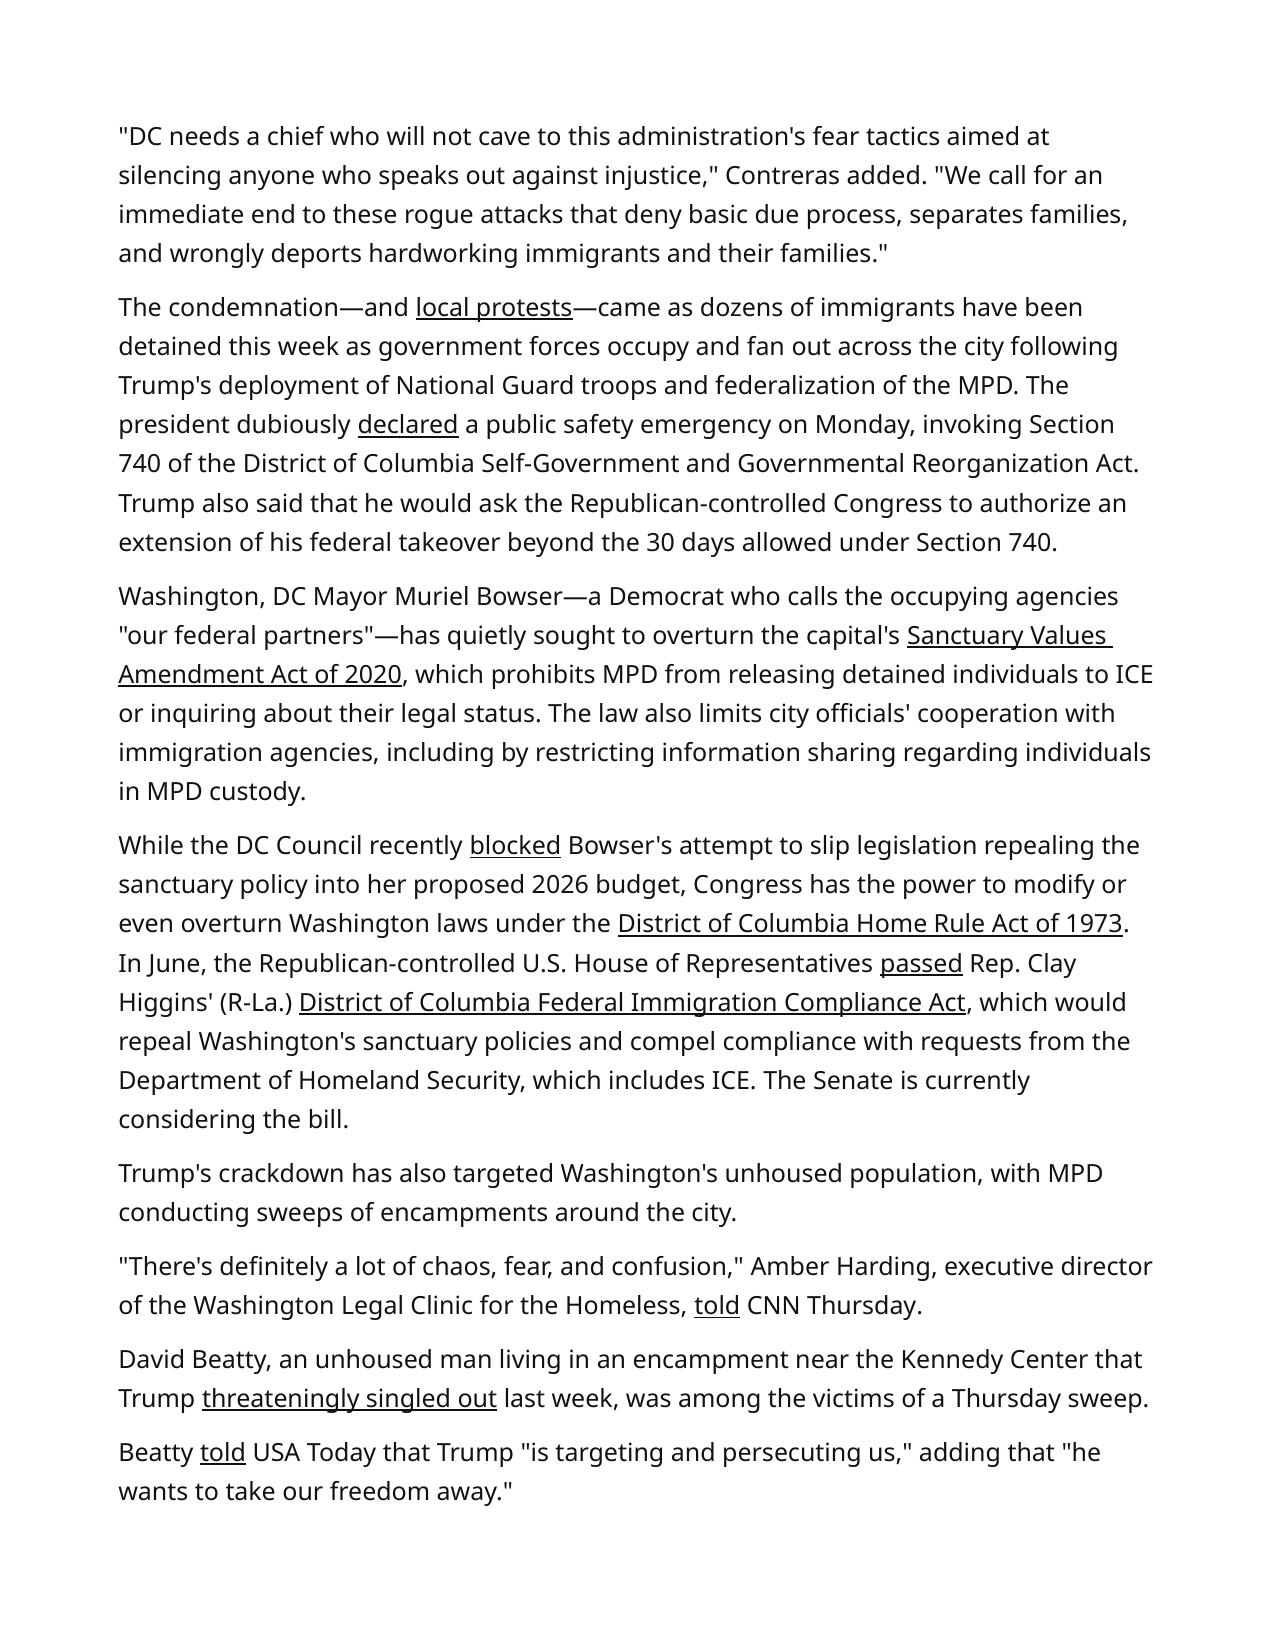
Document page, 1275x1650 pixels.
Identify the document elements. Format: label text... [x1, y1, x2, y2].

text "There's definitely a lot of chaos, fear, and confusion," Amber Harding, executive director of the Washington Legal Clinic for the Homeless, told CNN Thursday. [118, 1248, 1157, 1322]
text Beatty told USA Today that Trump "is targeting and persecuting us," adding that "he wants to take our freedom away." [118, 1434, 1157, 1508]
text David Beatty, an unhoused man living in an encampment near the Kennedy Center that Trump threateningly singled out last week, was among the victims of a Thursday sweep. [118, 1341, 1157, 1415]
text "DC needs a chief who will not cave to this administration's fear tactics aimed at silencing anyone who speaks out against injustice," Contreras added. "We call for an immediate end to these rogue attacks that deny basic due process, separates families, and wrongly deports hardworking immigrants and their families." [118, 118, 1157, 270]
text While the DC Council recently blocked Bowser's attempt to slip legislation repealing the sanctuary policy into her proposed 2026 budget, Congress has the power to modify or even overturn Washington laws under the District of Columbia Home Rule Act of 1973. In June, the Republican-controlled U.S. House of Representatives passed Rep. Clay Higgins' (R-La.) District of Columbia Federal Immigration Compliance Act, which would repeal Washington's sanctuary policies and compel compliance with requests from the Department of Homeland Security, which includes ICE. The Senate is currently considering the bill. [118, 828, 1157, 1136]
text Trump's crackdown has also targeted Washington's unhoused population, with MPD conducting sweeps of encampments around the city. [118, 1156, 1157, 1229]
text The condemnation—and local protests—came as dozens of immigrants have been detained this week as government forces occupy and fan out across the city following Trump's deployment of National Guard troops and federalization of the MPD. The president dubiously declared a public safety emergency on Monday, invoking Section 740 of the District of Columbia Self-Government and Governmental Reorganization Act. Trump also said that he would ask the Republican-controlled Congress to authorize an extension of his federal takeover beyond the 30 days allowed under Section 740. [118, 289, 1157, 558]
text Washington, DC Mayor Muriel Bowser—a Democrat who calls the occupying agencies "our federal partners"—has quietly sought to overturn the capital's Sanctuary Values Amendment Act of 2020, which prohibits MPD from releasing detained individuals to ICE or inquiring about their legal status. The law also limits city officials' cooperation with immigration agencies, including by restricting information sharing regarding individuals in MPD custody. [118, 578, 1157, 808]
